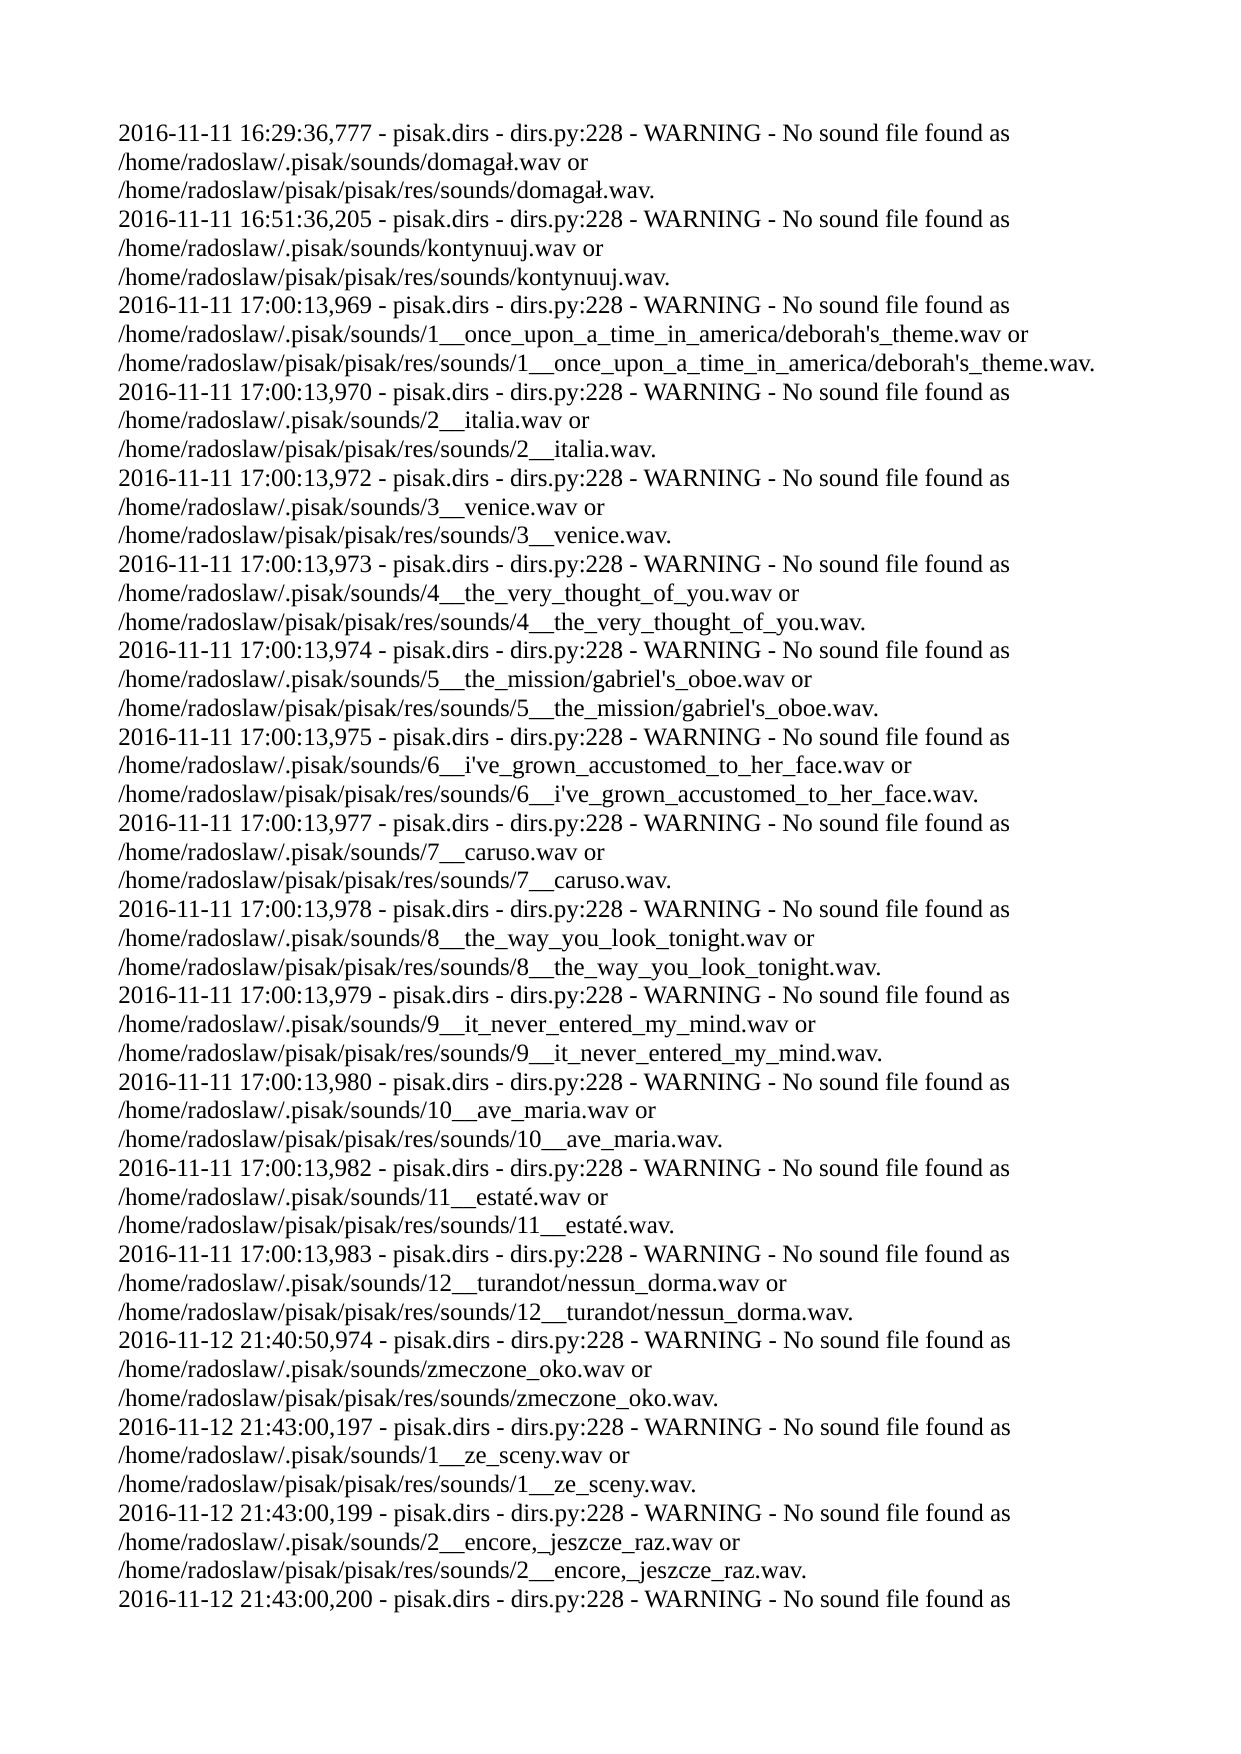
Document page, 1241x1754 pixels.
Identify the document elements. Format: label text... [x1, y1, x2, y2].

text 2016-11-11 17:00:13,982 - pisak.dirs - dirs.py:228 - WARNING - No sound file found as /home/radoslaw/.pisak/sounds/11__estaté.wav or /home/radoslaw/pisak/pisak/res/sounds/11__estaté.wav. [118, 1153, 1122, 1239]
text 2016-11-11 17:00:13,975 - pisak.dirs - dirs.py:228 - WARNING - No sound file found as /home/radoslaw/.pisak/sounds/6__i've_grown_accustomed_to_her_face.wav or /home/radoslaw/pisak/pisak/res/sounds/6__i've_grown_accustomed_to_her_face.wav. [118, 722, 1122, 808]
text 2016-11-11 16:29:36,777 - pisak.dirs - dirs.py:228 - WARNING - No sound file found as /home/radoslaw/.pisak/sounds/domagał.wav or /home/radoslaw/pisak/pisak/res/sounds/domagał.wav. [118, 118, 1122, 204]
text 2016-11-11 17:00:13,977 - pisak.dirs - dirs.py:228 - WARNING - No sound file found as /home/radoslaw/.pisak/sounds/7__caruso.wav or /home/radoslaw/pisak/pisak/res/sounds/7__caruso.wav. [118, 808, 1122, 894]
text 2016-11-12 21:43:00,197 - pisak.dirs - dirs.py:228 - WARNING - No sound file found as /home/radoslaw/.pisak/sounds/1__ze_sceny.wav or /home/radoslaw/pisak/pisak/res/sounds/1__ze_sceny.wav. [118, 1412, 1122, 1498]
text 2016-11-11 16:51:36,205 - pisak.dirs - dirs.py:228 - WARNING - No sound file found as /home/radoslaw/.pisak/sounds/kontynuuj.wav or /home/radoslaw/pisak/pisak/res/sounds/kontynuuj.wav. [118, 204, 1122, 291]
text 2016-11-11 17:00:13,980 - pisak.dirs - dirs.py:228 - WARNING - No sound file found as /home/radoslaw/.pisak/sounds/10__ave_maria.wav or /home/radoslaw/pisak/pisak/res/sounds/10__ave_maria.wav. [118, 1067, 1122, 1153]
text 2016-11-11 17:00:13,979 - pisak.dirs - dirs.py:228 - WARNING - No sound file found as /home/radoslaw/.pisak/sounds/9__it_never_entered_my_mind.wav or /home/radoslaw/pisak/pisak/res/sounds/9__it_never_entered_my_mind.wav. [118, 981, 1122, 1067]
text 2016-11-11 17:00:13,969 - pisak.dirs - dirs.py:228 - WARNING - No sound file found as /home/radoslaw/.pisak/sounds/1__once_upon_a_time_in_america/deborah's_theme.wav or /home/radoslaw/pisak/pisak/res/sounds/1__once_upon_a_time_in_america/deborah's_theme.wav. [118, 291, 1122, 377]
text 2016-11-11 17:00:13,973 - pisak.dirs - dirs.py:228 - WARNING - No sound file found as /home/radoslaw/.pisak/sounds/4__the_very_thought_of_you.wav or /home/radoslaw/pisak/pisak/res/sounds/4__the_very_thought_of_you.wav. [118, 549, 1122, 636]
text 2016-11-11 17:00:13,970 - pisak.dirs - dirs.py:228 - WARNING - No sound file found as /home/radoslaw/.pisak/sounds/2__italia.wav or /home/radoslaw/pisak/pisak/res/sounds/2__italia.wav. [118, 377, 1122, 463]
text 2016-11-12 21:40:50,974 - pisak.dirs - dirs.py:228 - WARNING - No sound file found as /home/radoslaw/.pisak/sounds/zmeczone_oko.wav or /home/radoslaw/pisak/pisak/res/sounds/zmeczone_oko.wav. [118, 1326, 1122, 1412]
text 2016-11-11 17:00:13,983 - pisak.dirs - dirs.py:228 - WARNING - No sound file found as /home/radoslaw/.pisak/sounds/12__turandot/nessun_dorma.wav or /home/radoslaw/pisak/pisak/res/sounds/12__turandot/nessun_dorma.wav. [118, 1239, 1122, 1326]
text 2016-11-11 17:00:13,974 - pisak.dirs - dirs.py:228 - WARNING - No sound file found as /home/radoslaw/.pisak/sounds/5__the_mission/gabriel's_oboe.wav or /home/radoslaw/pisak/pisak/res/sounds/5__the_mission/gabriel's_oboe.wav. [118, 636, 1122, 722]
text 2016-11-11 17:00:13,978 - pisak.dirs - dirs.py:228 - WARNING - No sound file found as /home/radoslaw/.pisak/sounds/8__the_way_you_look_tonight.wav or /home/radoslaw/pisak/pisak/res/sounds/8__the_way_you_look_tonight.wav. [118, 894, 1122, 981]
text 2016-11-12 21:43:00,200 - pisak.dirs - dirs.py:228 - WARNING - No sound file found as [118, 1584, 1122, 1613]
text 2016-11-12 21:43:00,199 - pisak.dirs - dirs.py:228 - WARNING - No sound file found as /home/radoslaw/.pisak/sounds/2__encore,_jeszcze_raz.wav or /home/radoslaw/pisak/pisak/res/sounds/2__encore,_jeszcze_raz.wav. [118, 1498, 1122, 1584]
text 2016-11-11 17:00:13,972 - pisak.dirs - dirs.py:228 - WARNING - No sound file found as /home/radoslaw/.pisak/sounds/3__venice.wav or /home/radoslaw/pisak/pisak/res/sounds/3__venice.wav. [118, 463, 1122, 549]
